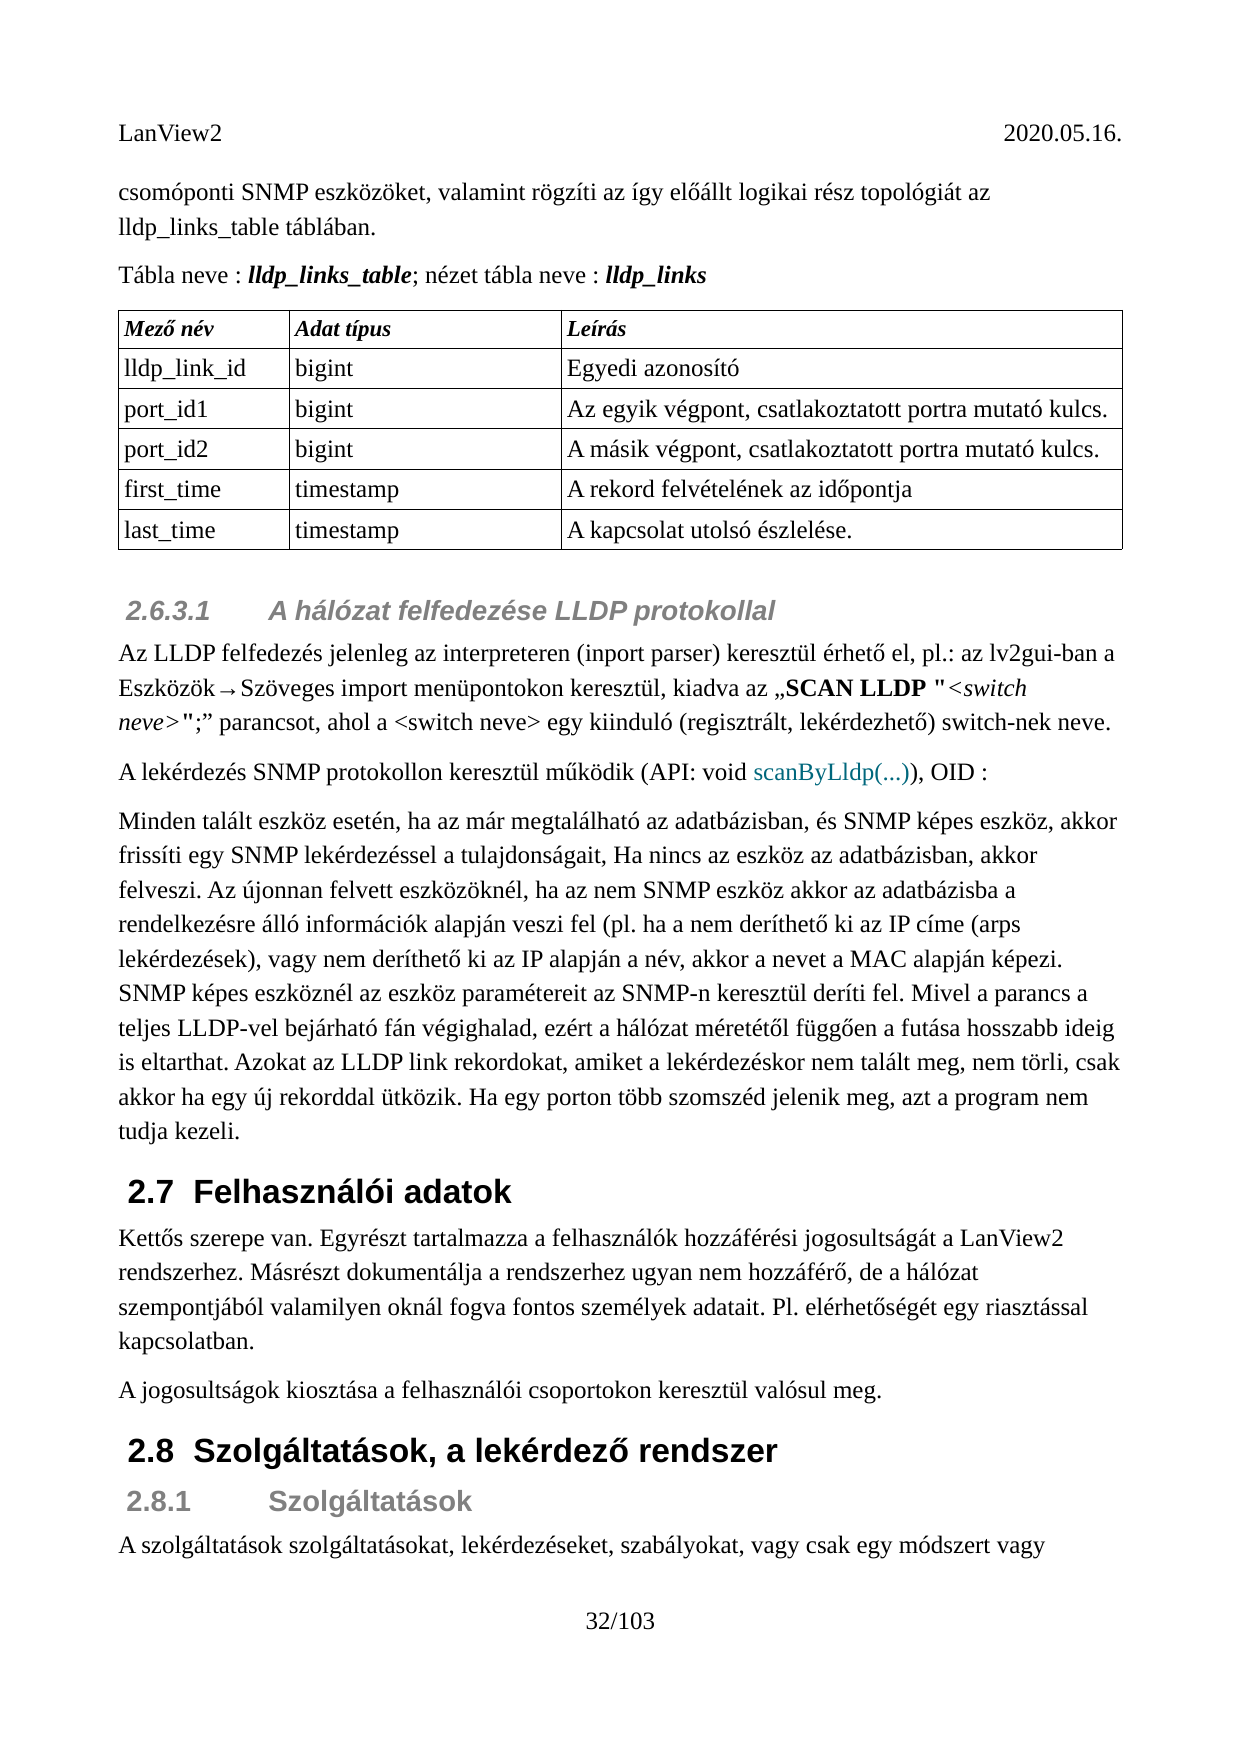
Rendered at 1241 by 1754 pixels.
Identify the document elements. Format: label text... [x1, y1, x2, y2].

table_cell bigint [290, 389, 561, 428]
table_cell last_time [119, 510, 289, 549]
table_header Mező név [119, 311, 289, 348]
text A jogosultságok kiosztása a felhasználói csoportokon keresztül valósul meg. [118, 1375, 1122, 1404]
text Minden talált eszköz esetén, ha az már megtalálható az adatbázisban, és SNMP képes eszköz, akkor frissíti egy SNMP lekérdezéssel a tulajdonságait, Ha nincs az eszköz az adatbázisban, akkor felveszi. Az újonnan felvett eszközöknél, ha az nem SNMP eszköz akkor az adatbázisba a rendelkezésre álló információk alapján veszi fel (pl. ha a nem deríthető ki az IP címe (arps lekérdezések), vagy nem deríthető ki az IP alapján a név, akkor a nevet a MAC alapján képezi. SNMP képes eszköznél az eszköz paramétereit az SNMP-n keresztül deríti fel. Mivel a parancs a teljes LLDP-vel bejárható fán végighalad, ezért a hálózat méretétől függően a futása hosszabb ideig is eltarthat. Azokat az LLDP link rekordokat, amiket a lekérdezéskor nem talált meg, nem törli, csak akkor ha egy új rekorddal ütközik. Ha egy porton több szomszéd jelenik meg, azt a program nem tudja kezeli. [118, 806, 1122, 1145]
table_cell port_id1 [119, 389, 289, 428]
table_cell A rekord felvételének az időpontja [562, 470, 1122, 509]
table_cell Az egyik végpont, csatlakoztatott portra mutató kulcs. [562, 389, 1122, 428]
text Kettős szerepe van. Egyrészt tartalmazza a felhasználók hozzáférési jogosultságát a LanView2 rendszerhez. Másrészt dokumentálja a rendszerhez ugyan nem hozzáférő, de a hálózat szempontjából valamilyen oknál fogva fontos személyek adatait. Pl. elérhetőségét egy riasztással kapcsolatban. [118, 1223, 1122, 1355]
table_cell A másik végpont, csatlakoztatott portra mutató kulcs. [562, 429, 1122, 468]
table_header Adat típus [290, 311, 561, 348]
table_cell A kapcsolat utolsó észlelése. [562, 510, 1122, 549]
subtitle Felhasználói adatok [118, 1172, 1122, 1210]
text Tábla neve : lldp_links_table; nézet tábla neve : lldp_links [118, 261, 1122, 289]
table_cell Egyedi azonosító [562, 349, 1122, 388]
table_cell bigint [290, 349, 561, 388]
subtitle Szolgáltatások, a lekérdező rendszer [118, 1431, 1122, 1469]
table_header Leírás [562, 311, 1122, 348]
table_cell first_time [119, 470, 289, 509]
table_cell timestamp [290, 510, 561, 549]
table_cell port_id2 [119, 429, 289, 468]
text csomóponti SNMP eszközöket, valamint rögzíti az így előállt logikai rész topológiát az lldp_links_table táblában. [118, 177, 1122, 240]
table_cell timestamp [290, 470, 561, 509]
subtitle Szolgáltatások [118, 1484, 1122, 1517]
subtitle A hálózat felfedezése LLDP protokollal [118, 594, 1122, 626]
table_cell bigint [290, 429, 561, 468]
text A szolgáltatások szolgáltatásokat, lekérdezéseket, szabályokat, vagy csak egy módszert vagy [118, 1530, 1122, 1558]
text A lekérdezés SNMP protokollon keresztül működik (API: void scanByLldp(...)), OID : [118, 757, 1122, 785]
table_cell lldp_link_id [119, 349, 289, 388]
text Az LLDP felfedezés jelenleg az interpreteren (inport parser) keresztül érhető el, pl.: az lv2gui-ban a Eszközök→Szöveges import menüpontokon keresztül, kiadva az „SCAN LLDP "<switch neve>";” parancsot, ahol a <switch neve> egy kiinduló (regisztrált, lekérdezhető) switch-nek neve. [118, 638, 1122, 736]
